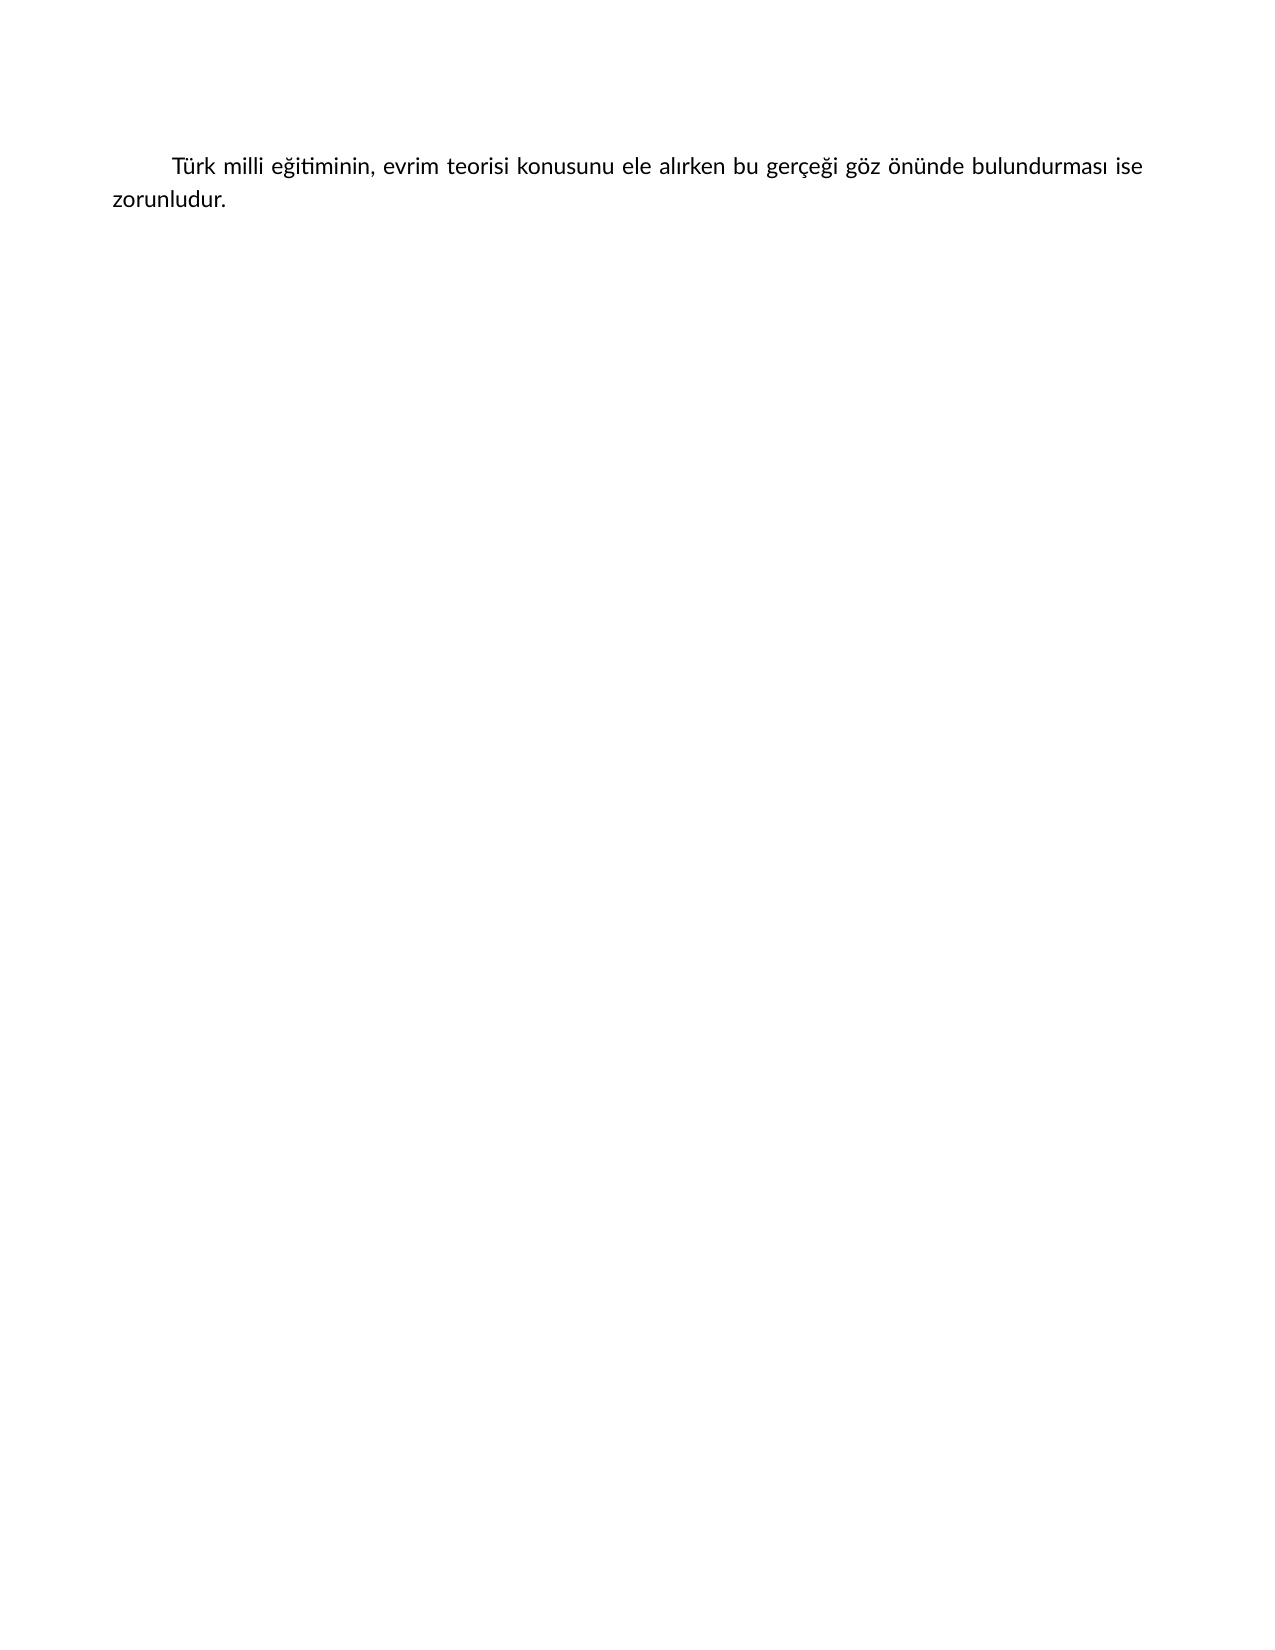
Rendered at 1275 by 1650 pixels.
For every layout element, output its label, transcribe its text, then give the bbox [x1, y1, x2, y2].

text Türk milli eğitiminin, evrim teorisi konusunu ele alırken bu gerçeği göz önünde bulundurması ise zorunludur. [112, 148, 1145, 214]
